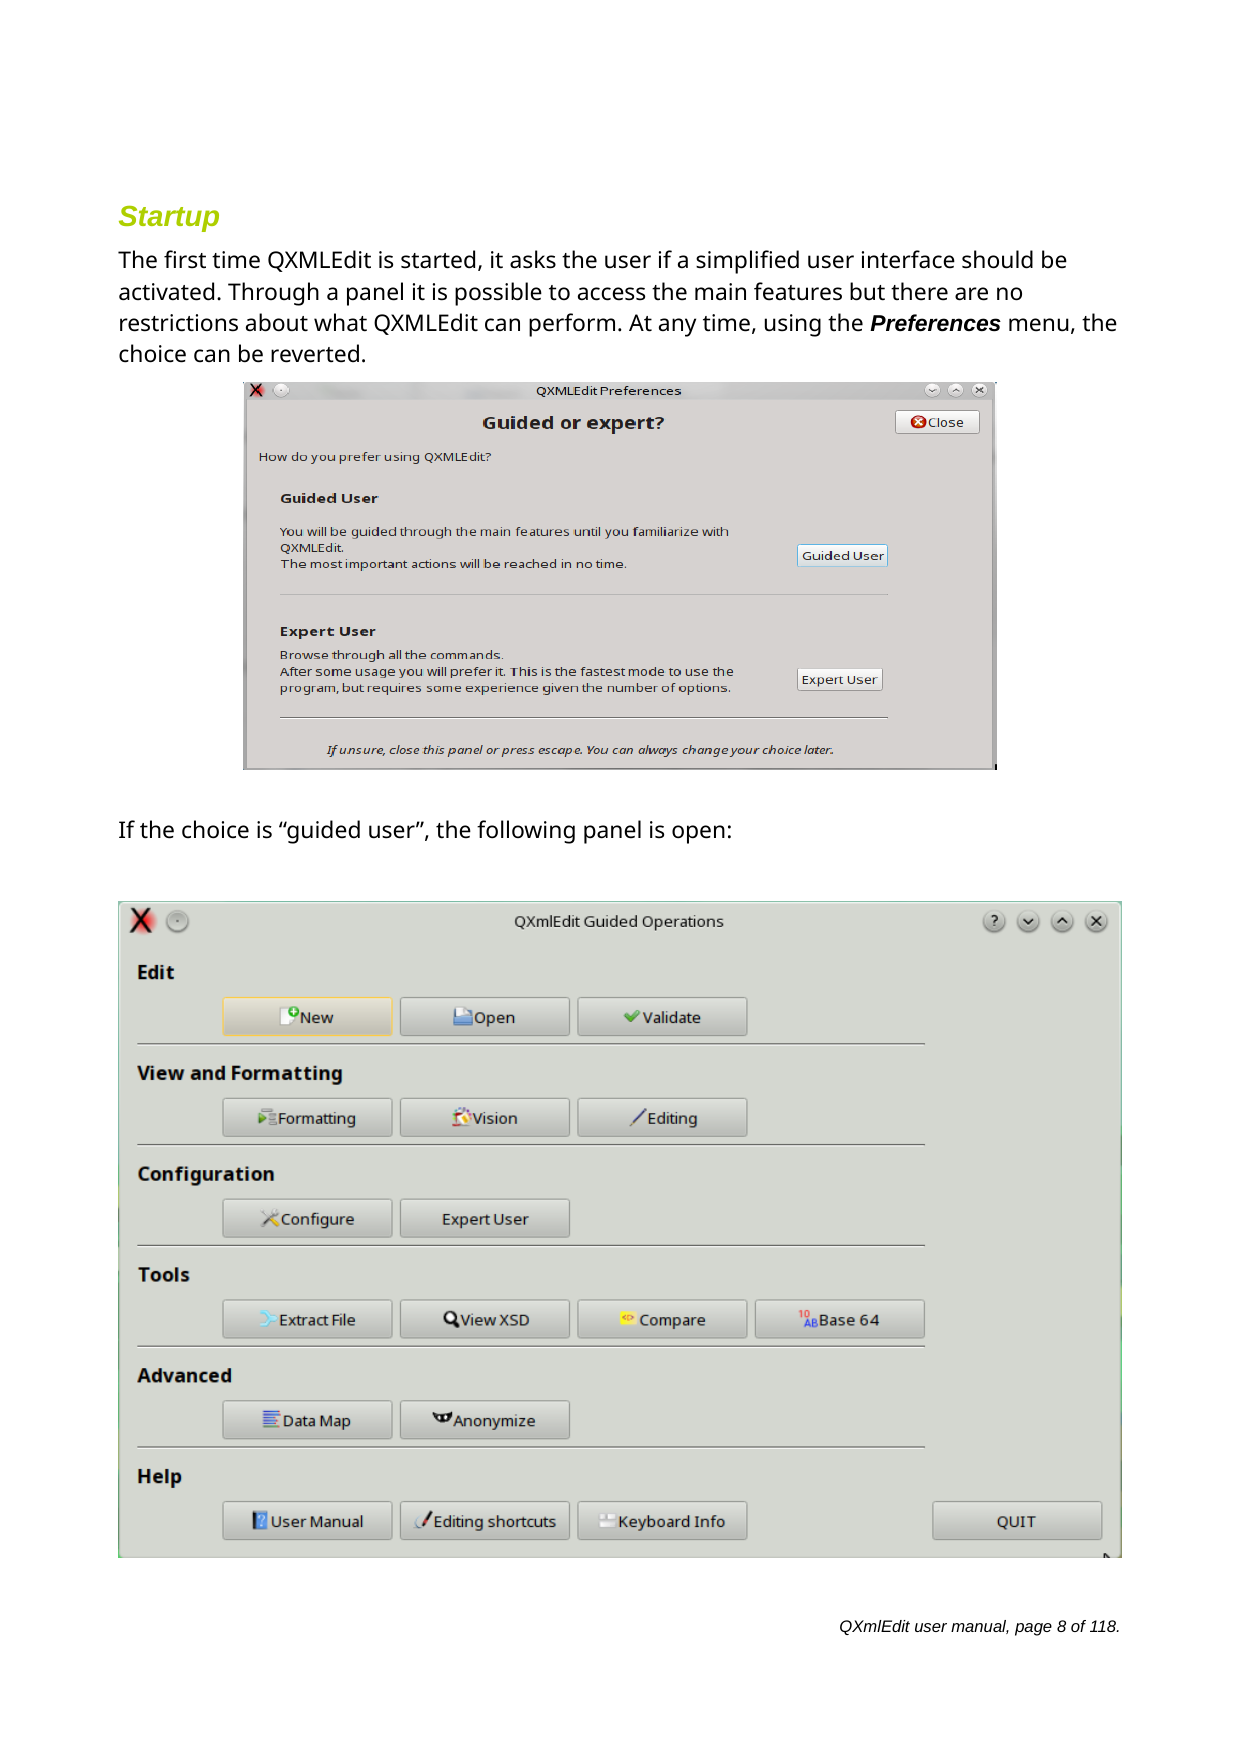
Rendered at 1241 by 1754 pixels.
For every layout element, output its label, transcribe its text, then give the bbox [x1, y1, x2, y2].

picture [243, 382, 997, 770]
text If the choice is “guided user”, the following panel is open: [118, 814, 1122, 845]
picture [118, 901, 1122, 1558]
subtitle Startup [118, 198, 1122, 232]
text The first time QXMLEdit is started, it asks the user if a simplified user interface should be activated. Through a panel it is possible to access the main features but there are no restrictions about what QXMLEdit can perform. At any time, using the Preferences menu, the choice can be reverted. [118, 244, 1122, 369]
